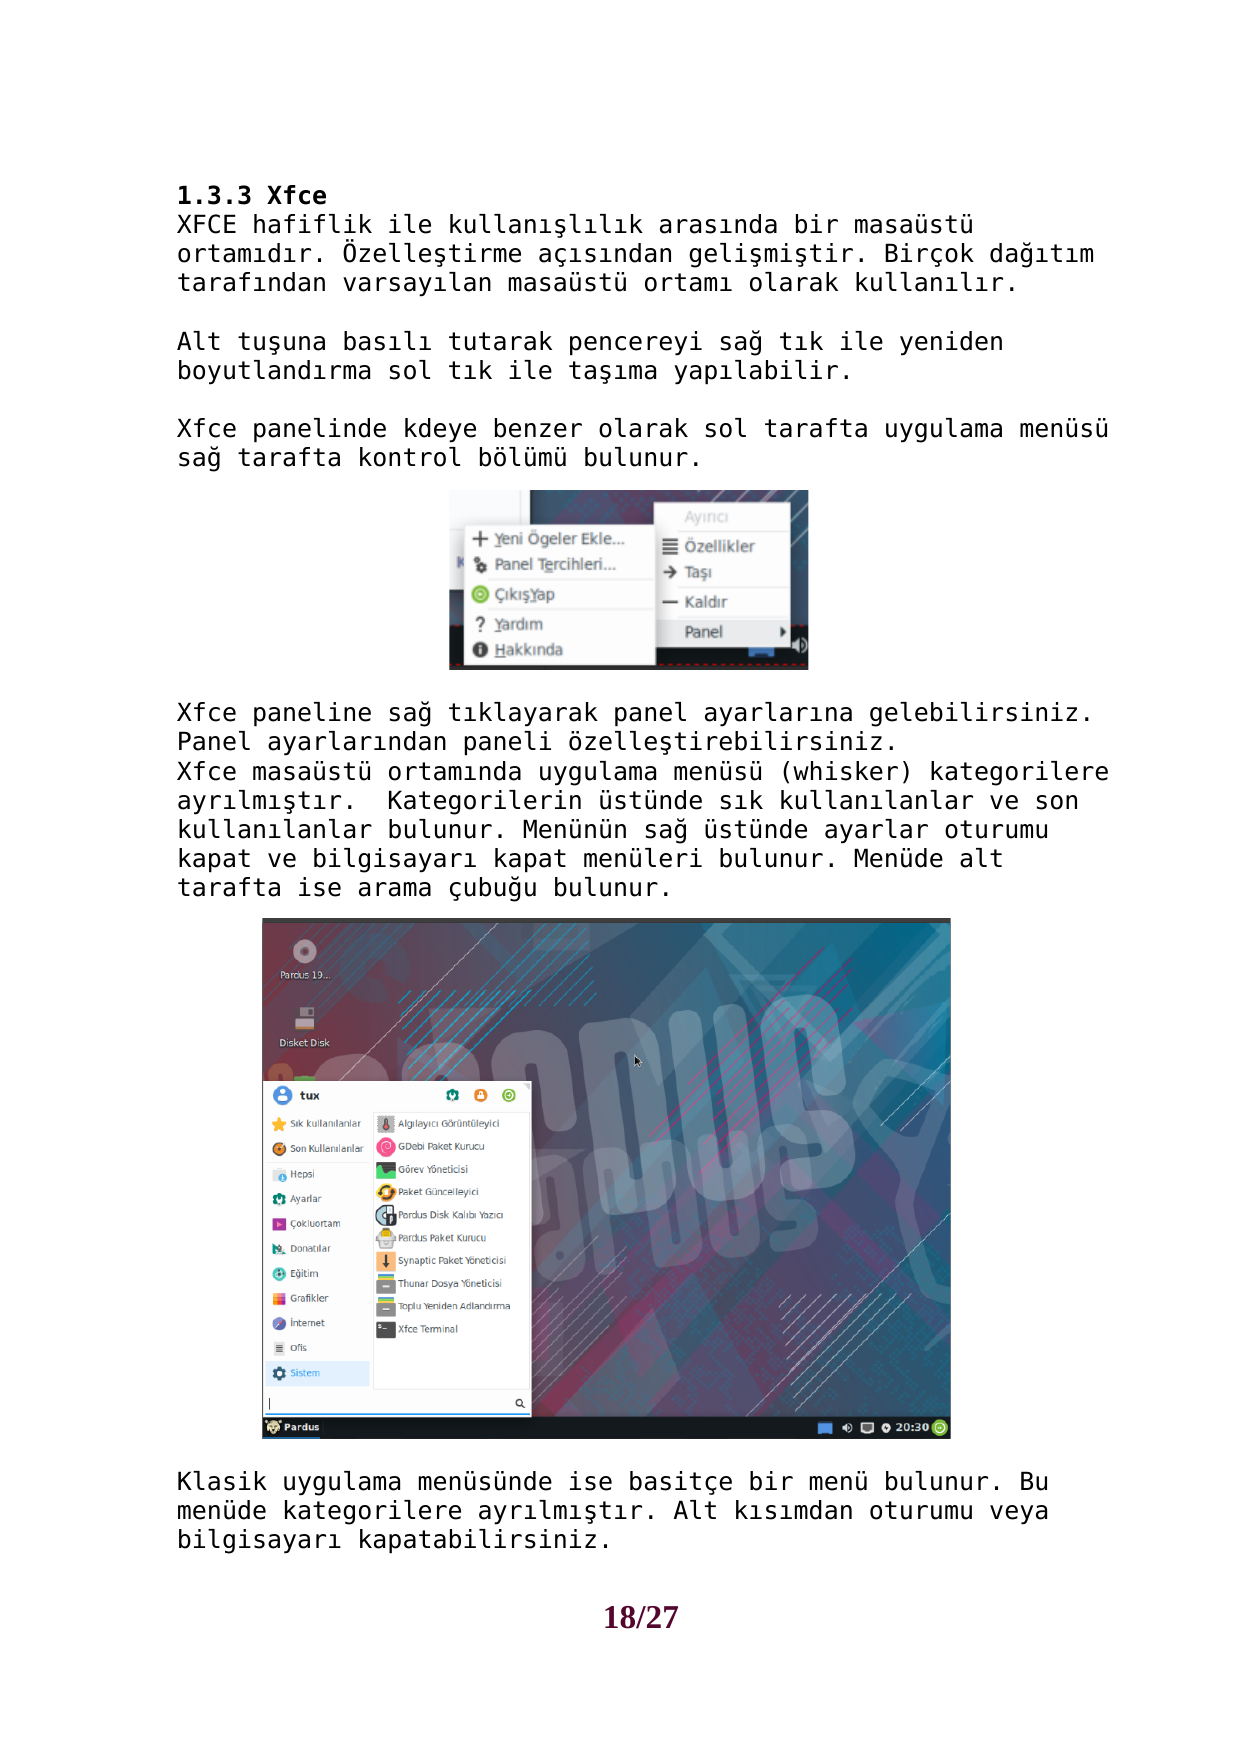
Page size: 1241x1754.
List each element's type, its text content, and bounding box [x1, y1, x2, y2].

text 1.3.3 Xfce XFCE hafiflik ile kullanışlılık arasında bir masaüstü ortamıdır. Özelleştirme açısından gelişmiştir. Birçok dağıtım tarafından varsayılan masaüstü ortamı olarak kullanılır. [177, 181, 1123, 298]
picture [449, 490, 809, 670]
text Klasik uygulama menüsünde ise basitçe bir menü bulunur. Bu menüde kategorilere ayrılmıştır. Alt kısımdan oturumu veya bilgisayarı kapatabilirsiniz. [177, 903, 1123, 1555]
text Xfce paneline sağ tıklayarak panel ayarlarına gelebilirsiniz. Panel ayarlarından paneli özelleştirebilirsiniz. [177, 698, 1123, 757]
text Alt tuşuna basılı tutarak pencereyi sağ tık ile yeniden boyutlandırma sol tık ile taşıma yapılabilir. [177, 327, 1123, 385]
text Xfce masaüstü ortamında uygulama menüsü (whisker) kategorilere ayrılmıştır. Kategorilerin üstünde sık kullanılanlar ve son kullanılanlar bulunur. Menünün sağ üstünde ayarlar oturumu kapat ve bilgisayarı kapat menüleri bulunur. Menüde alt tarafta ise arama çubuğu bulunur. [177, 757, 1123, 903]
text Xfce panelinde kdeye benzer olarak sol tarafta uygulama menüsü sağ tarafta kontrol bölümü bulunur. [177, 414, 1123, 473]
picture [262, 918, 951, 1439]
